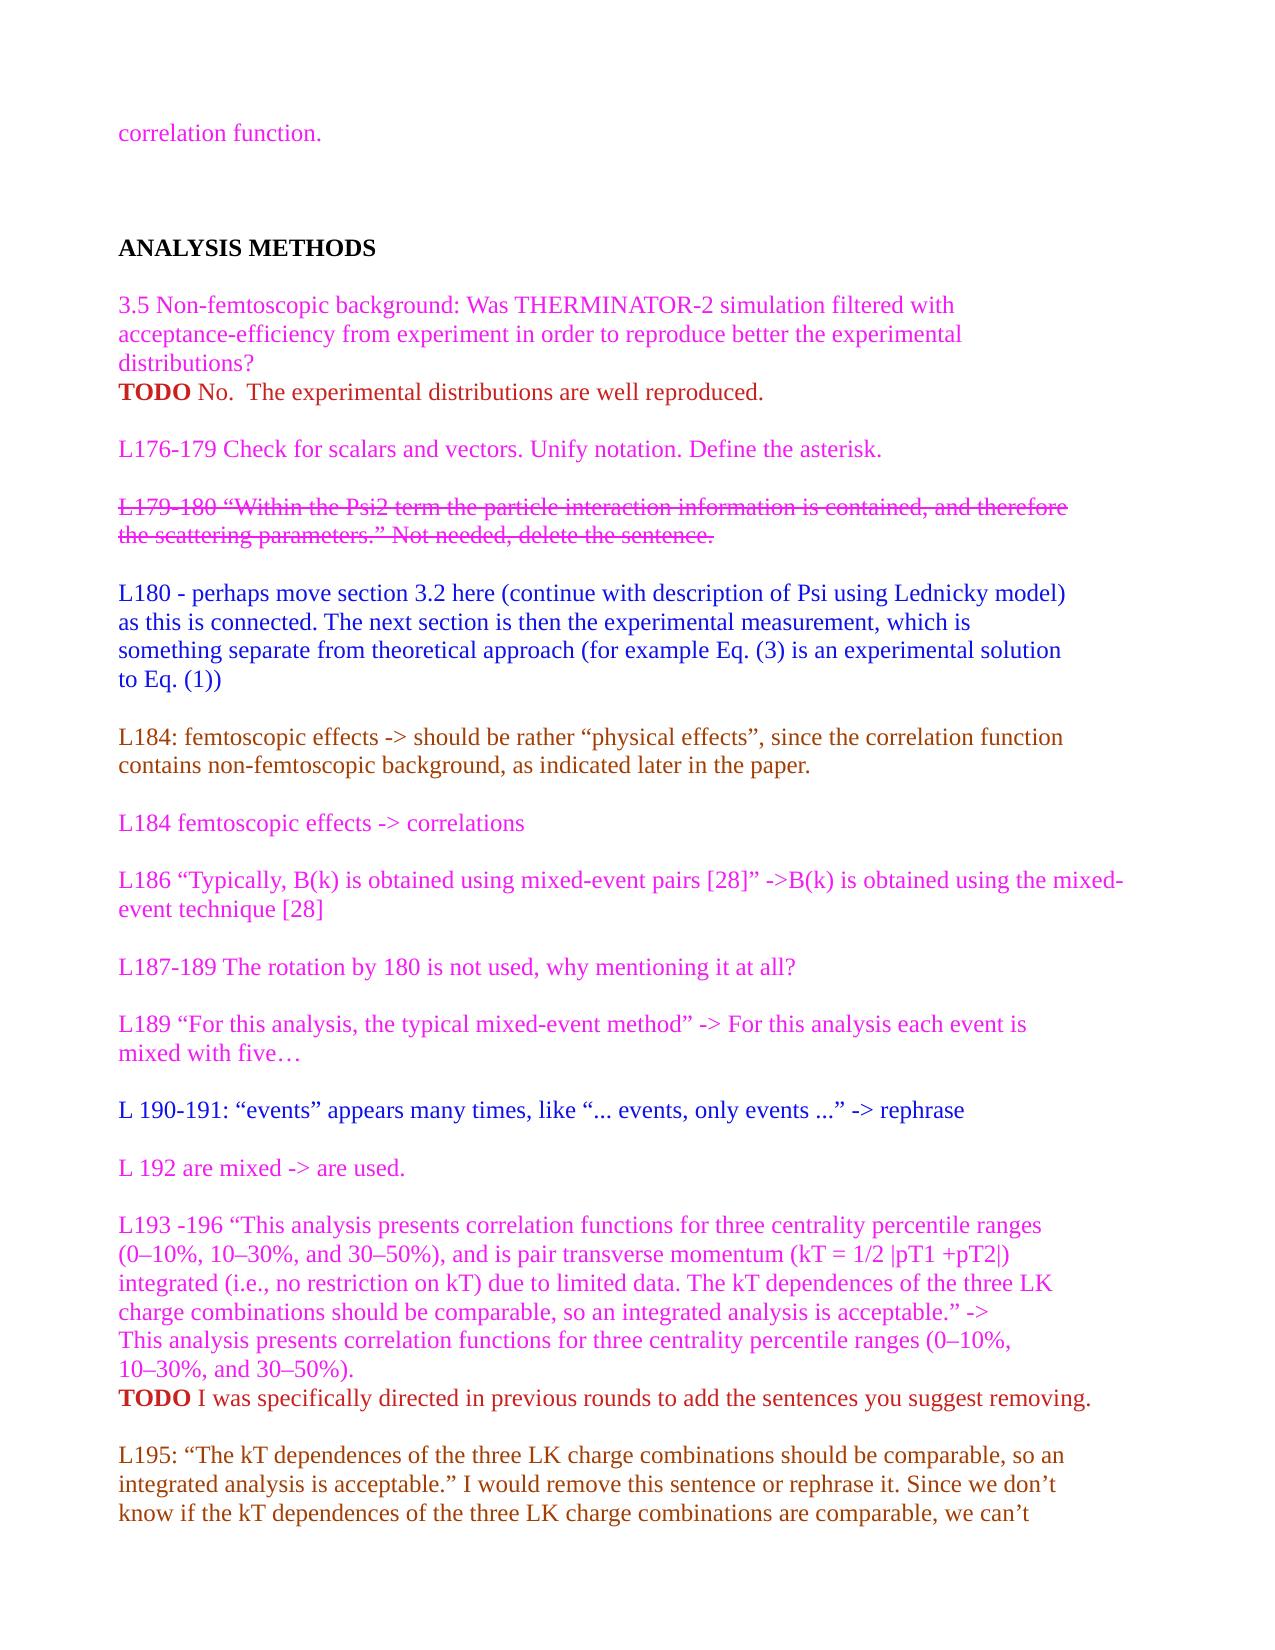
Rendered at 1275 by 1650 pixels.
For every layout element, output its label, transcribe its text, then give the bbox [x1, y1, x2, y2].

text distributions? [118, 348, 1157, 377]
text 10–30%, and 30–50%). [118, 1354, 1157, 1383]
text L184 femtoscopic effects -> correlations [118, 808, 1157, 837]
text mixed with five… [118, 1038, 1157, 1067]
text (0–10%, 10–30%, and 30–50%), and is pair transverse momentum (kT = 1/2 |pT1 +pT2|) [118, 1239, 1157, 1268]
text L180 - perhaps move section 3.2 here (continue with description of Psi using Lednicky model) [118, 578, 1157, 607]
text L184: femtoscopic effects -> should be rather “physical effects”, since the correlation function [118, 722, 1157, 751]
text charge combinations should be comparable, so an integrated analysis is acceptable.” -> [118, 1297, 1157, 1326]
text L195: “The kT dependences of the three LK charge combinations should be comparable, so an [118, 1441, 1157, 1469]
text L187-189 The rotation by 180 is not used, why mentioning it at all? [118, 952, 1157, 981]
text the scattering parameters.” Not needed, delete the sentence. [118, 521, 1157, 549]
text integrated (i.e., no restriction on kT) due to limited data. The kT dependences of the three LK [118, 1268, 1157, 1297]
text ANALYSIS METHODS [118, 233, 1157, 262]
text integrated analysis is acceptable.” I would remove this sentence or rephrase it. Since we don’t [118, 1469, 1157, 1498]
text TODO No. The experimental distributions are well reproduced. [118, 377, 1157, 406]
text This analysis presents correlation functions for three centrality percentile ranges (0–10%, [118, 1326, 1157, 1354]
text correlation function. [118, 118, 1157, 147]
text as this is connected. The next section is then the experimental measurement, which is [118, 607, 1157, 636]
text to Eq. (1)) [118, 664, 1157, 693]
text L176-179 Check for scalars and vectors. Unify notation. Define the asterisk. [118, 434, 1157, 463]
text acceptance-efficiency from experiment in order to reproduce better the experimental [118, 319, 1157, 348]
text L186 “Typically, B(k) is obtained using mixed-event pairs [28]” ->B(k) is obtained using the mixed-event technique [28] [118, 866, 1157, 923]
text L 192 are mixed -> are used. [118, 1153, 1157, 1182]
text L189 “For this analysis, the typical mixed-event method” -> For this analysis each event is [118, 1009, 1157, 1038]
text know if the kT dependences of the three LK charge combinations are comparable, we can’t [118, 1498, 1157, 1527]
text 3.5 Non-femtoscopic background: Was THERMINATOR-2 simulation filtered with [118, 291, 1157, 319]
text L193 -196 “This analysis presents correlation functions for three centrality percentile ranges [118, 1211, 1157, 1239]
text contains non-femtoscopic background, as indicated later in the paper. [118, 751, 1157, 779]
text something separate from theoretical approach (for example Eq. (3) is an experimental solution [118, 636, 1157, 664]
text TODO I was specifically directed in previous rounds to add the sentences you suggest removing. [118, 1383, 1157, 1412]
text L179-180 “Within the Psi2 term the particle interaction information is contained, and therefore [118, 492, 1157, 521]
text L 190-191: “events” appears many times, like “... events, only events ...” -> rephrase [118, 1096, 1157, 1124]
